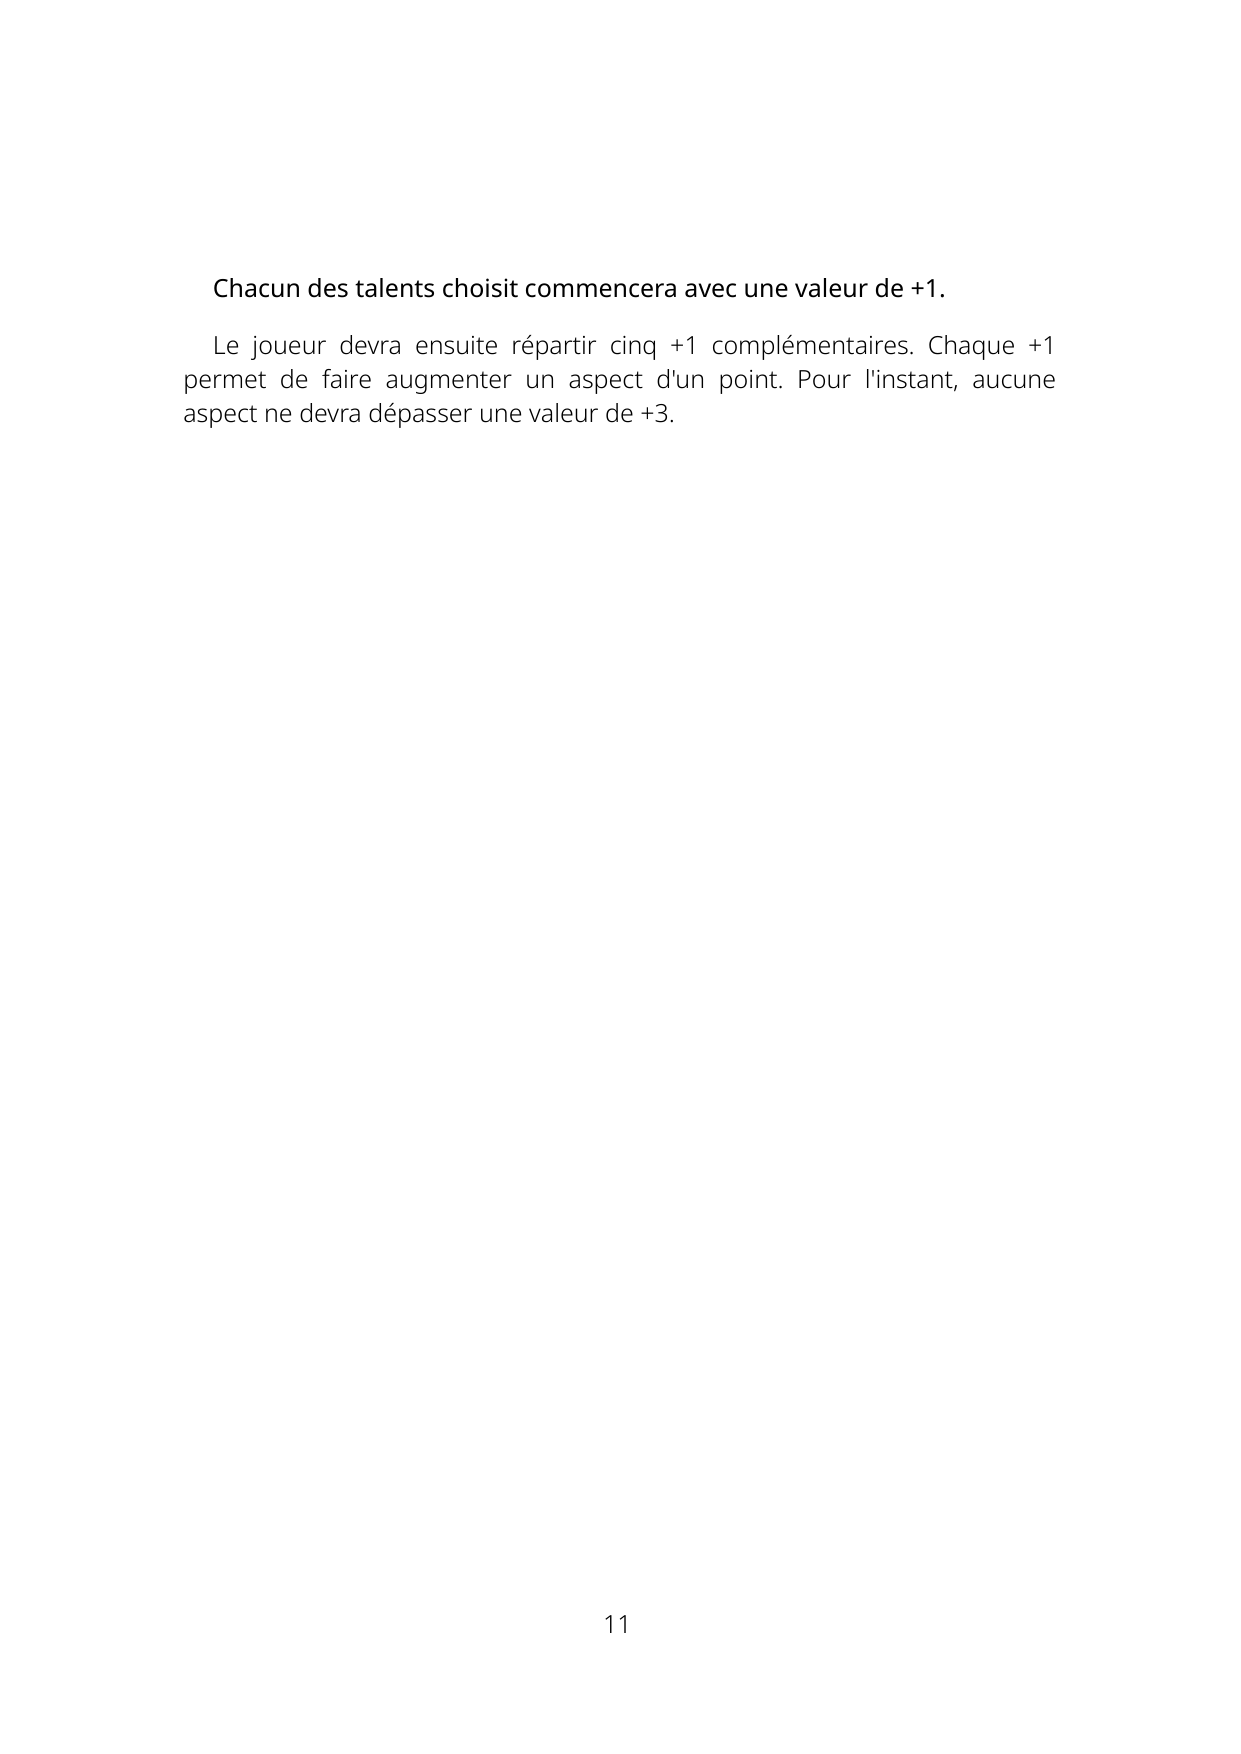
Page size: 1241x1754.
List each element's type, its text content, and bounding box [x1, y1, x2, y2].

text Chacun des talents choisit commencera avec une valeur de +1. [183, 270, 1057, 304]
text Le joueur devra ensuite répartir cinq +1 complémentaires. Chaque +1 permet de faire augmenter un aspect d'un point. Pour l'instant, aucune aspect ne devra dépasser une valeur de +3. [183, 328, 1057, 430]
